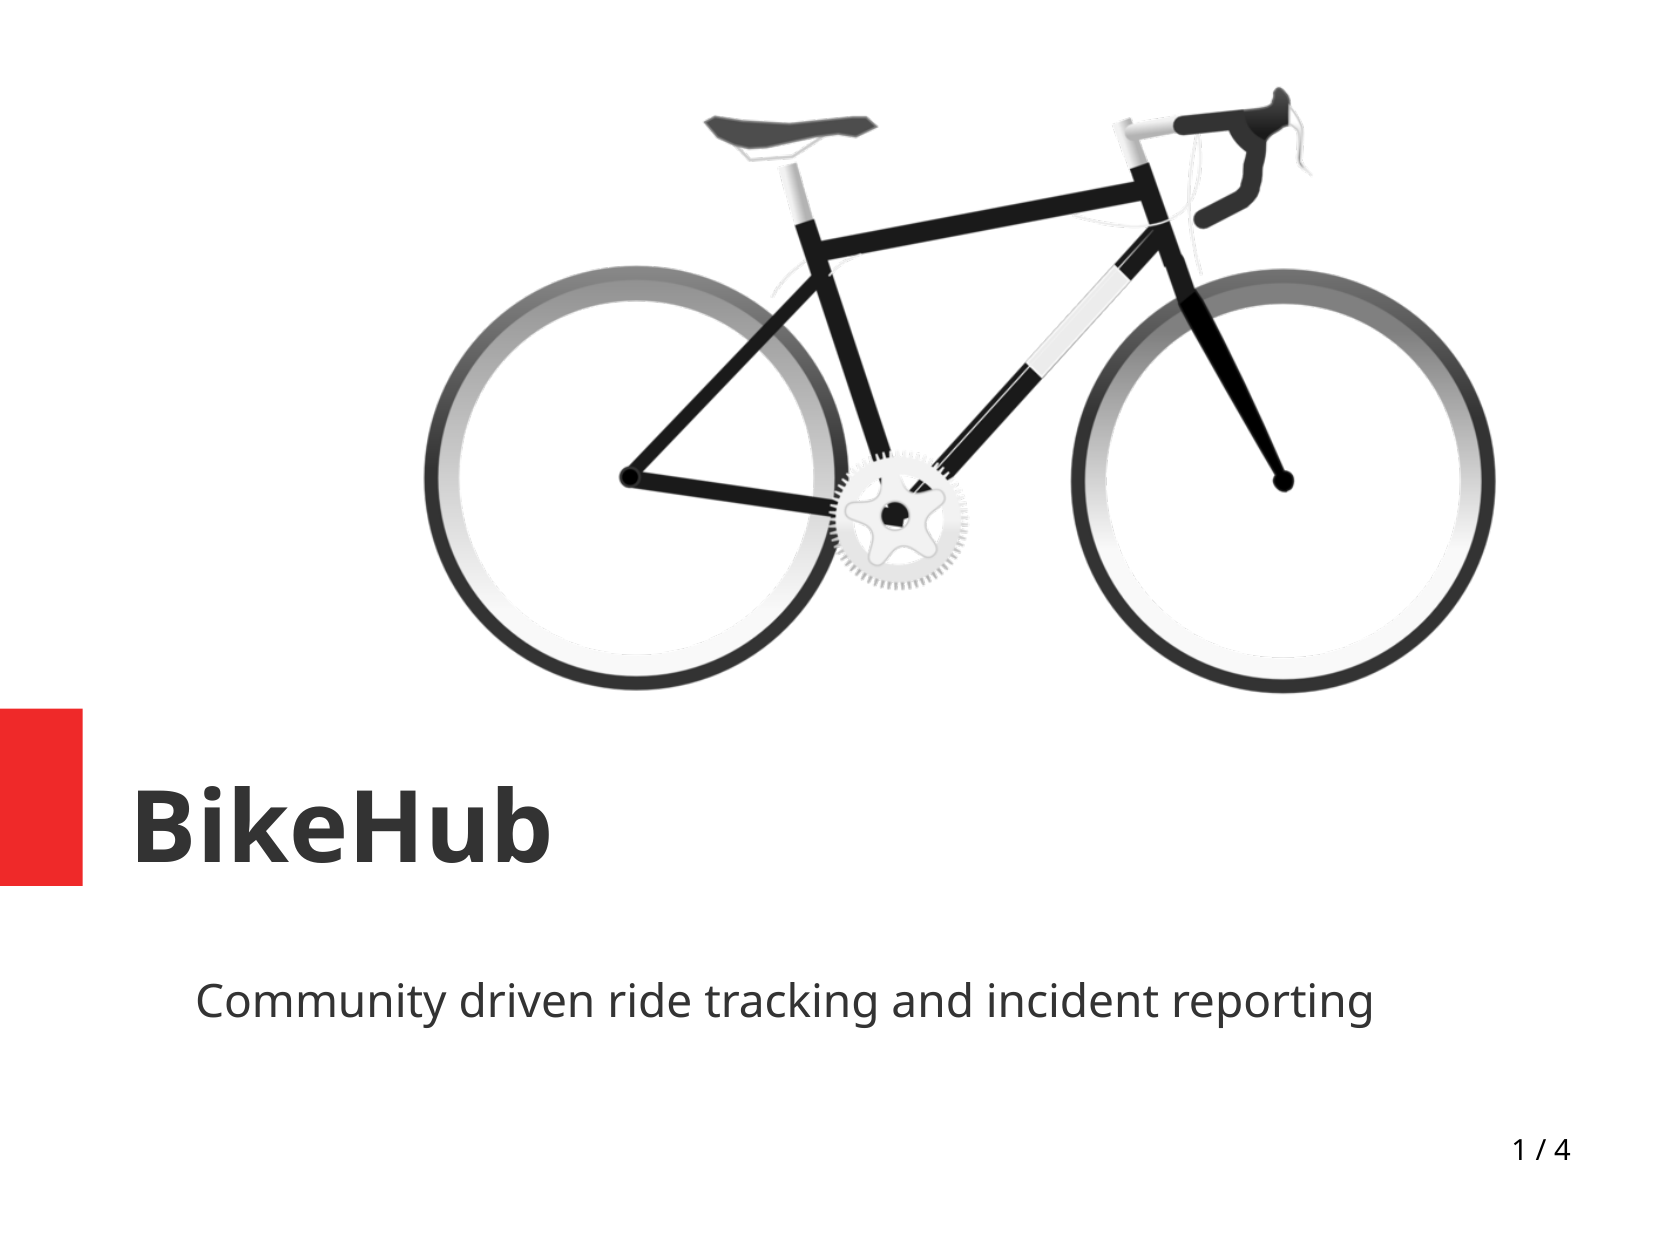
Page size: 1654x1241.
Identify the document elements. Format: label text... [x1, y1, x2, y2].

title BikeHub [129, 705, 1536, 942]
picture [392, 60, 1516, 721]
list Community driven ride tracking and incident reporting [129, 968, 1471, 1046]
